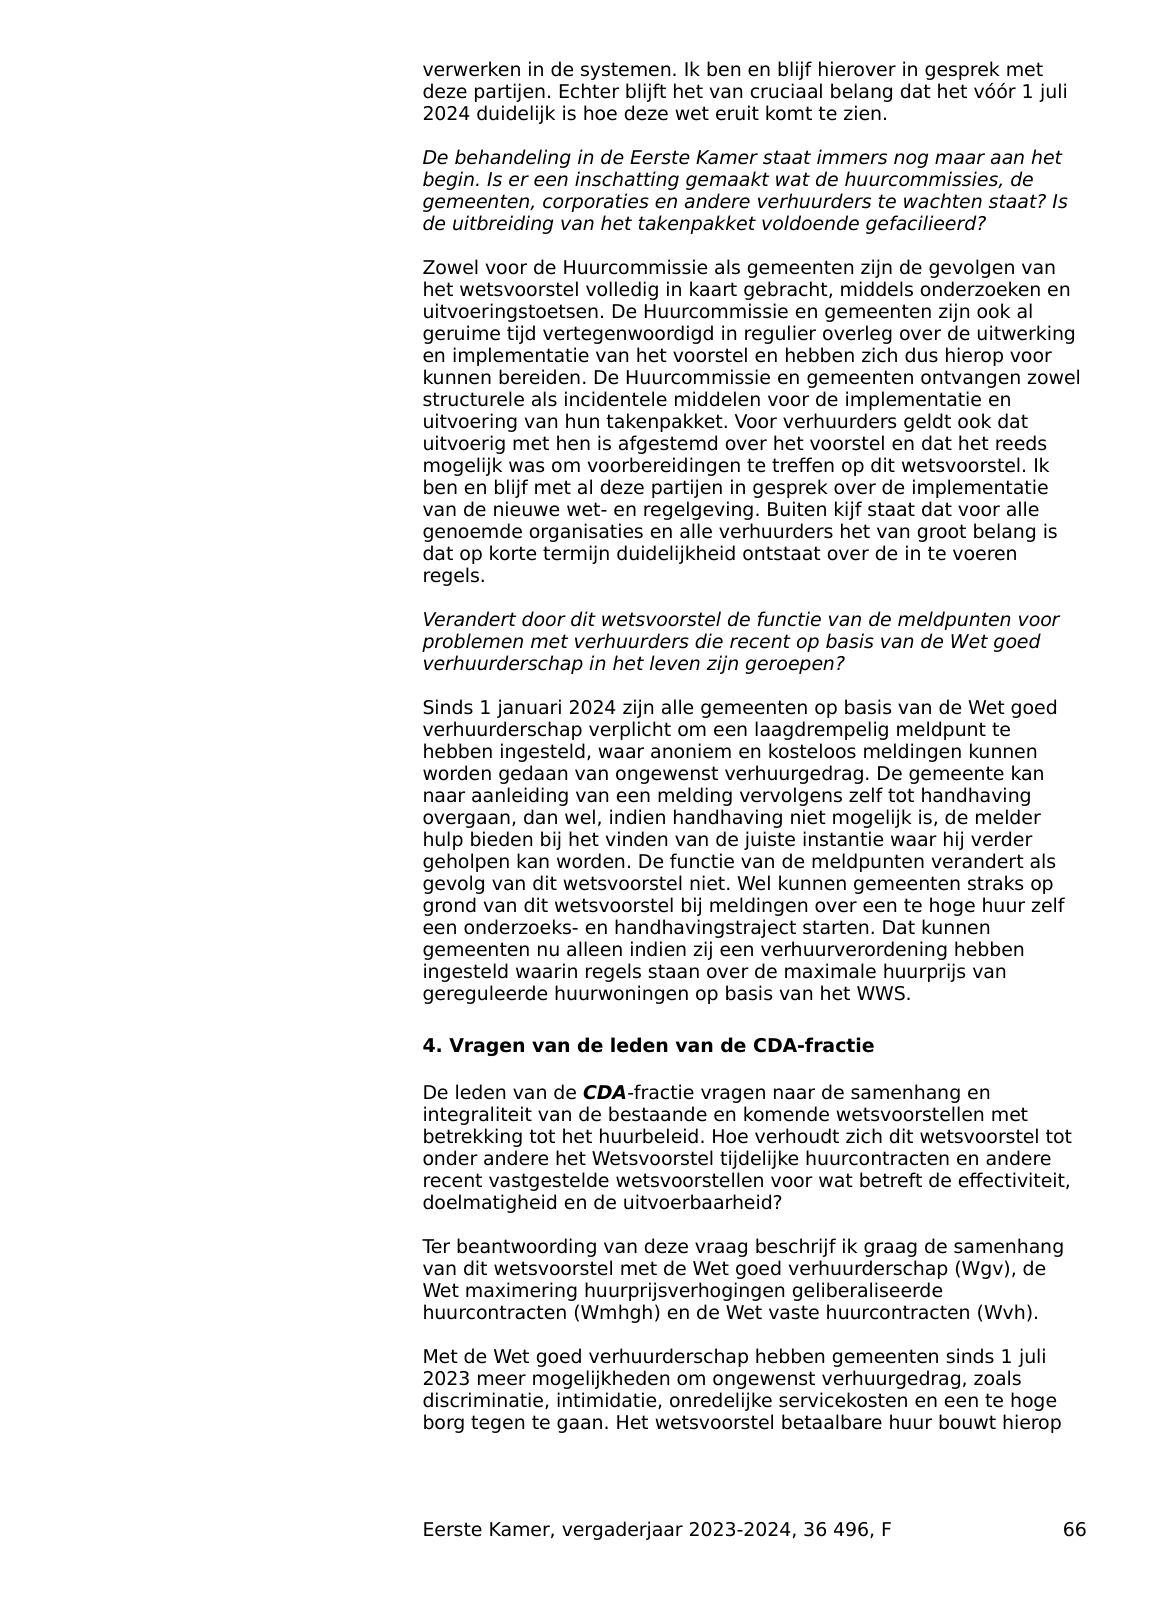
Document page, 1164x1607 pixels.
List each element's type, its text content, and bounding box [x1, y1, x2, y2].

text Met de Wet goed verhuurderschap hebben gemeenten sinds 1 juli 2023 meer mogelijkheden om ongewenst verhuurgedrag, zoals discriminatie, intimidatie, onredelijke servicekosten en een te hoge borg tegen te gaan. Het wetsvoorstel betaalbare huur bouwt hierop [422, 1346, 1087, 1434]
text Sinds 1 januari 2024 zijn alle gemeenten op basis van de Wet goed verhuurderschap verplicht om een laagdrempelig meldpunt te hebben ingesteld, waar anoniem en kosteloos meldingen kunnen worden gedaan van ongewenst verhuurgedrag. De gemeente kan naar aanleiding van een melding vervolgens zelf tot handhaving overgaan, dan wel, indien handhaving niet mogelijk is, de melder hulp bieden bij het vinden van de juiste instantie waar hij verder geholpen kan worden. De functie van de meldpunten verandert als gevolg van dit wetsvoorstel niet. Wel kunnen gemeenten straks op grond van dit wetsvoorstel bij meldingen over een te hoge huur zelf een onderzoeks- en handhavingstraject starten. Dat kunnen gemeenten nu alleen indien zij een verhuurverordening hebben ingesteld waarin regels staan over de maximale huurprijs van gereguleerde huurwoningen op basis van het WWS. [422, 697, 1087, 1005]
text Verandert door dit wetsvoorstel de functie van de meldpunten voor problemen met verhuurders die recent op basis van de Wet goed verhuurderschap in het leven zijn geroepen? [422, 609, 1087, 675]
subtitle 4. Vragen van de leden van de CDA-fractie [422, 1035, 1087, 1057]
text verwerken in de systemen. Ik ben en blijf hierover in gesprek met deze partijen. Echter blijft het van cruciaal belang dat het vóór 1 juli 2024 duidelijk is hoe deze wet eruit komt te zien. [422, 59, 1087, 125]
text Ter beantwoording van deze vraag beschrijf ik graag de samenhang van dit wetsvoorstel met de Wet goed verhuurderschap (Wgv), de Wet maximering huurprijsverhogingen geliberaliseerde huurcontracten (Wmhgh) en de Wet vaste huurcontracten (Wvh). [422, 1236, 1087, 1324]
text De behandeling in de Eerste Kamer staat immers nog maar aan het begin. Is er een inschatting gemaakt wat de huurcommissies, de gemeenten, corporaties en andere verhuurders te wachten staat? Is de uitbreiding van het takenpakket voldoende gefacilieerd? [422, 147, 1087, 235]
text De leden van de CDA-fractie vragen naar de samenhang en integraliteit van de bestaande en komende wetsvoorstellen met betrekking tot het huurbeleid. Hoe verhoudt zich dit wetsvoorstel tot onder andere het Wetsvoorstel tijdelijke huurcontracten en andere recent vastgestelde wetsvoorstellen voor wat betreft de effectiviteit, doelmatigheid en de uitvoerbaarheid? [422, 1082, 1087, 1214]
text Zowel voor de Huurcommissie als gemeenten zijn de gevolgen van het wetsvoorstel volledig in kaart gebracht, middels onderzoeken en uitvoeringstoetsen. De Huurcommissie en gemeenten zijn ook al geruime tijd vertegenwoordigd in regulier overleg over de uitwerking en implementatie van het voorstel en hebben zich dus hierop voor kunnen bereiden. De Huurcommissie en gemeenten ontvangen zowel structurele als incidentele middelen voor de implementatie en uitvoering van hun takenpakket. Voor verhuurders geldt ook dat uitvoerig met hen is afgestemd over het voorstel en dat het reeds mogelijk was om voorbereidingen te treffen op dit wetsvoorstel. Ik ben en blijf met al deze partijen in gesprek over de implementatie van de nieuwe wet- en regelgeving. Buiten kijf staat dat voor alle genoemde organisaties en alle verhuurders het van groot belang is dat op korte termijn duidelijkheid ontstaat over de in te voeren regels. [422, 257, 1087, 587]
